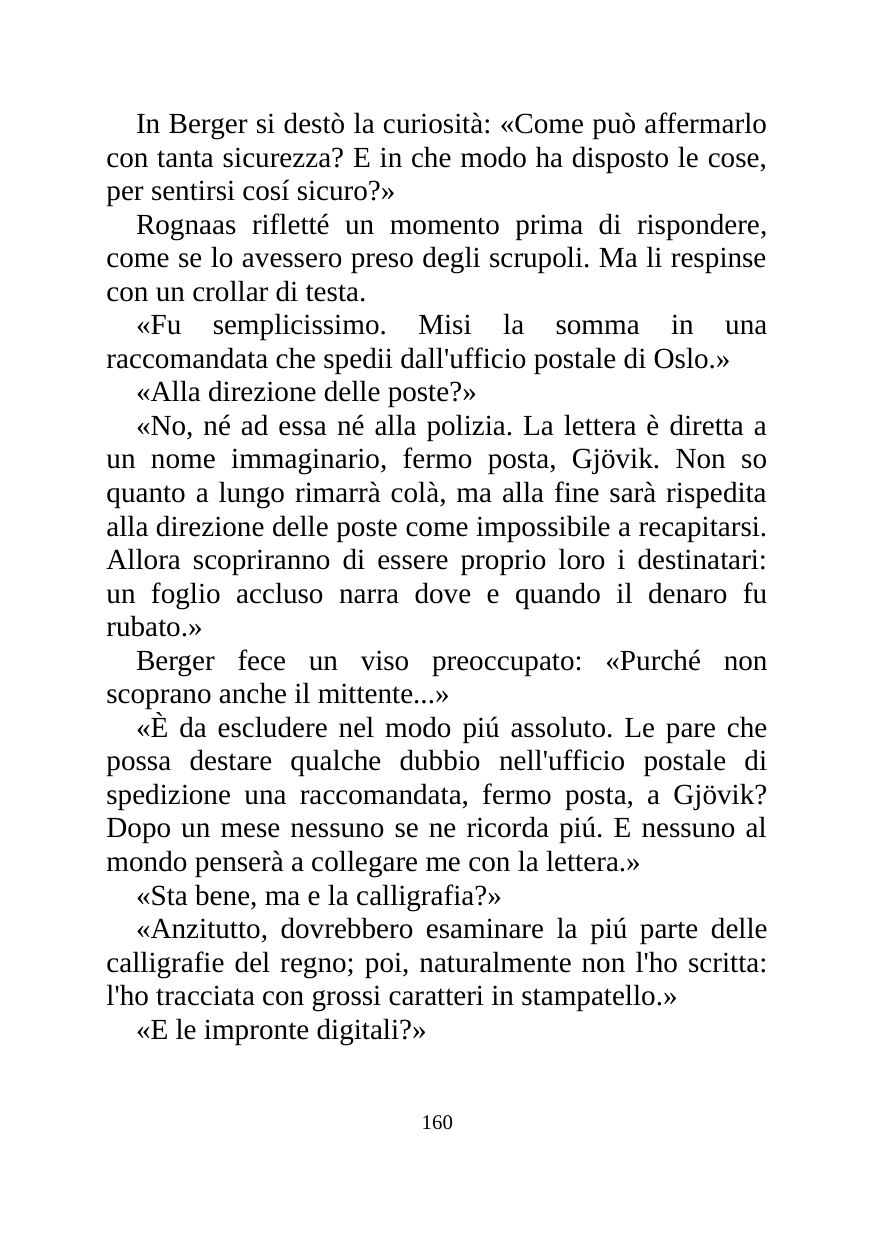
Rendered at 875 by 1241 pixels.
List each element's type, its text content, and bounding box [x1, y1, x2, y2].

text «Fu semplicissimo. Misi la somma in una raccomandata che spedii dall'ufficio postale di Oslo.» [106, 307, 768, 374]
text «Anzitutto, dovrebbero esaminare la piú parte delle calligrafie del regno; poi, naturalmente non l'ho scritta: l'ho tracciata con grossi caratteri in stampatello.» [106, 911, 768, 1012]
text «E le impronte digitali?» [106, 1012, 768, 1045]
text In Berger si destò la curiosità: «Come può affermarlo con tanta sicurezza? E in che modo ha disposto le cose, per sentirsi cosí sicuro?» [106, 106, 768, 207]
text «È da escludere nel modo piú assoluto. Le pare che possa destare qualche dubbio nell'ufficio postale di spedizione una raccomandata, fermo posta, a Gjövik? Dopo un mese nessuno se ne ricorda piú. E nessuno al mondo penserà a collegare me con la lettera.» [106, 710, 768, 878]
text Rognaas rifletté un momento prima di rispondere, come se lo avessero preso degli scrupoli. Ma li respinse con un crollar di testa. [106, 207, 768, 307]
text «No, né ad essa né alla polizia. La lettera è diretta a un nome immaginario, fermo posta, Gjövik. Non so quanto a lungo rimarrà colà, ma alla fine sarà rispedita alla direzione delle poste come impossibile a recapitarsi. Allora scopriranno di essere proprio loro i destinatari: un foglio accluso narra dove e quando il denaro fu rubato.» [106, 408, 768, 643]
text Berger fece un viso preoccupato: «Purché non scoprano anche il mittente...» [106, 643, 768, 710]
text «Sta bene, ma e la calligrafia?» [106, 878, 768, 911]
text «Alla direzione delle poste?» [106, 374, 768, 408]
